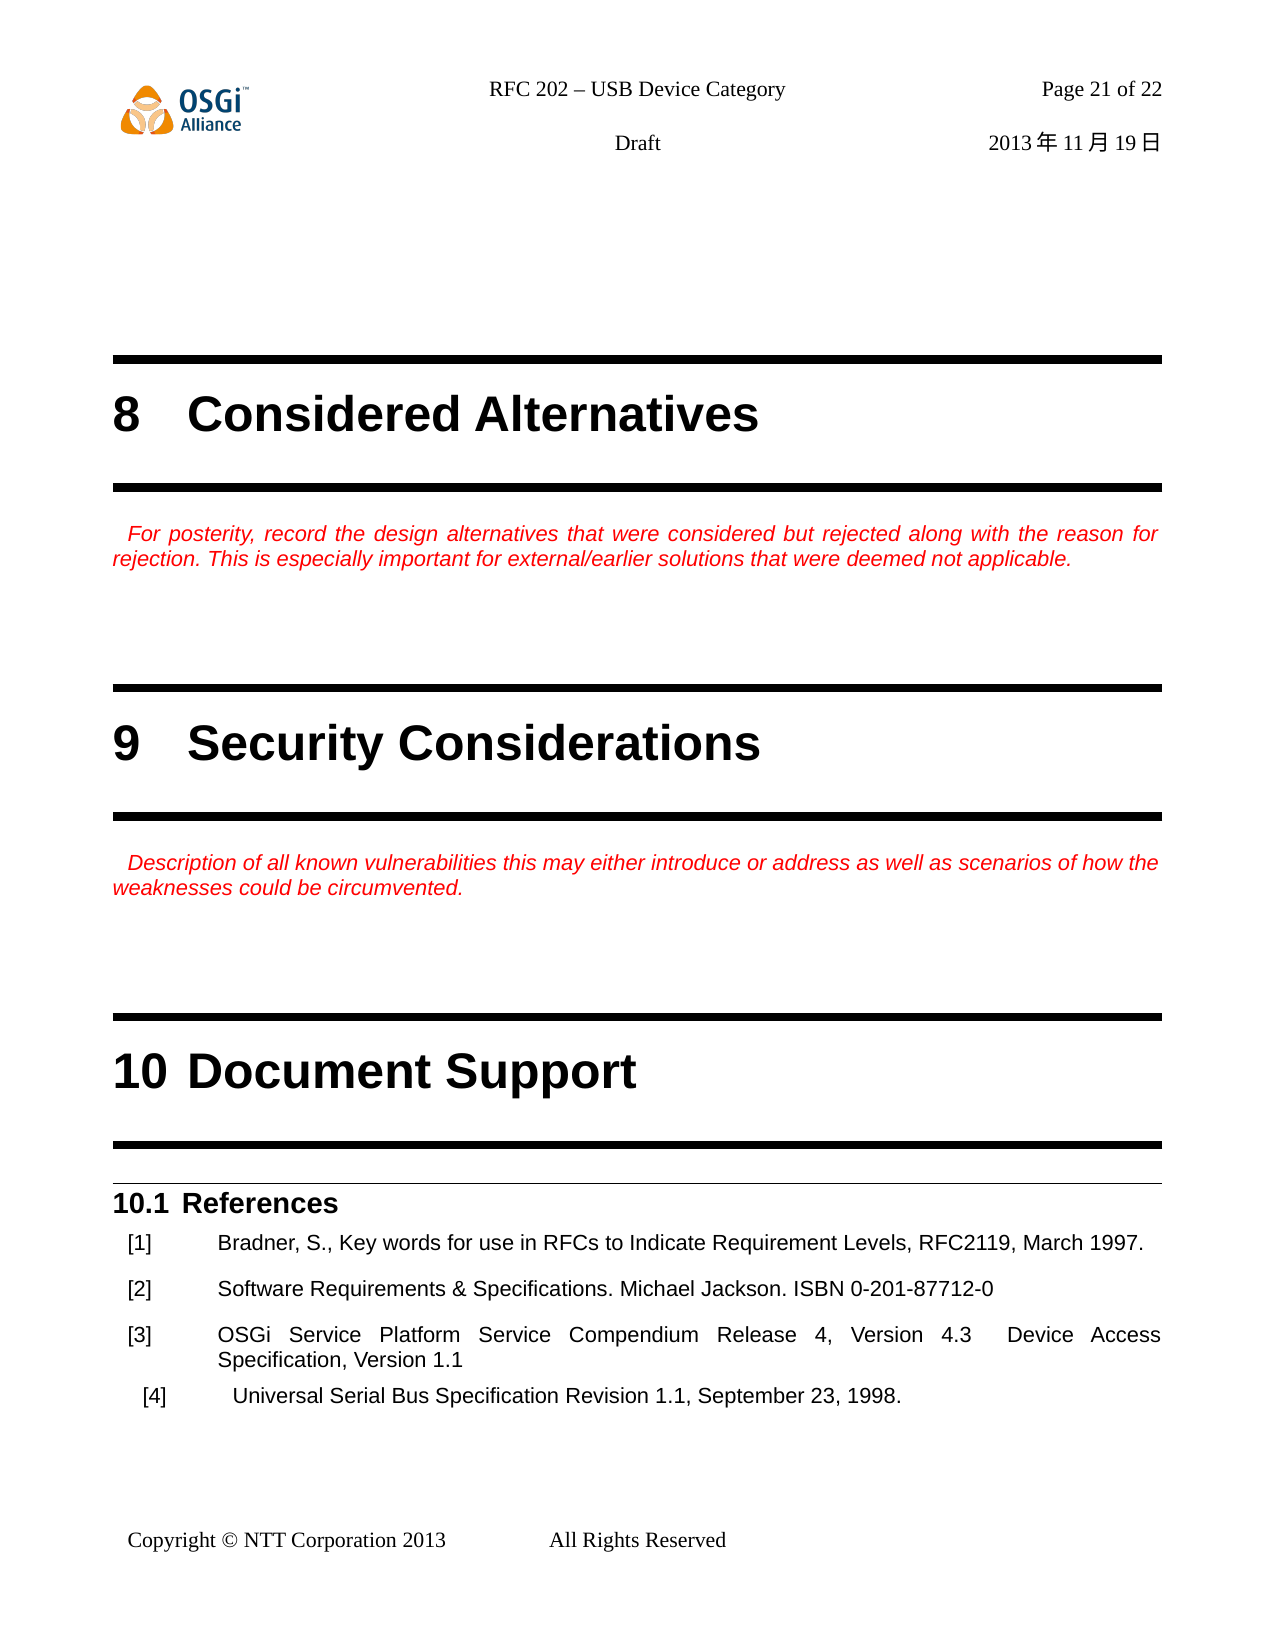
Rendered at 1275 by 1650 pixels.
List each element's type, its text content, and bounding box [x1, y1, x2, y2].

text Description of all known vulnerabilities this may either introduce or address as well as scenarios of how the weaknesses could be circumvented. [112, 850, 1162, 900]
subtitle References [112, 1184, 1162, 1219]
list Universal Serial Bus Specification Revision 1.1, September 23, 1998. [127, 1383, 1162, 1408]
picture [113, 78, 257, 142]
list Bradner, S., Key words for use in RFCs to Indicate Requirement Levels, RFC2119, March 1997. [127, 1230, 1162, 1255]
list OSGi Service Platform Service Compendium Release 4, Version 4.3 Device Access Specification, Version 1.1 [127, 1322, 1162, 1372]
subtitle Considered Alternatives [112, 356, 1162, 492]
list Software Requirements & Specifications. Michael Jackson. ISBN 0-201-87712-0 [127, 1276, 1162, 1301]
subtitle Security Considerations [112, 685, 1162, 821]
text For posterity, record the design alternatives that were considered but rejected along with the reason for rejection. This is especially important for external/earlier solutions that were deemed not applicable. [112, 521, 1162, 571]
subtitle Document Support [112, 1014, 1162, 1149]
